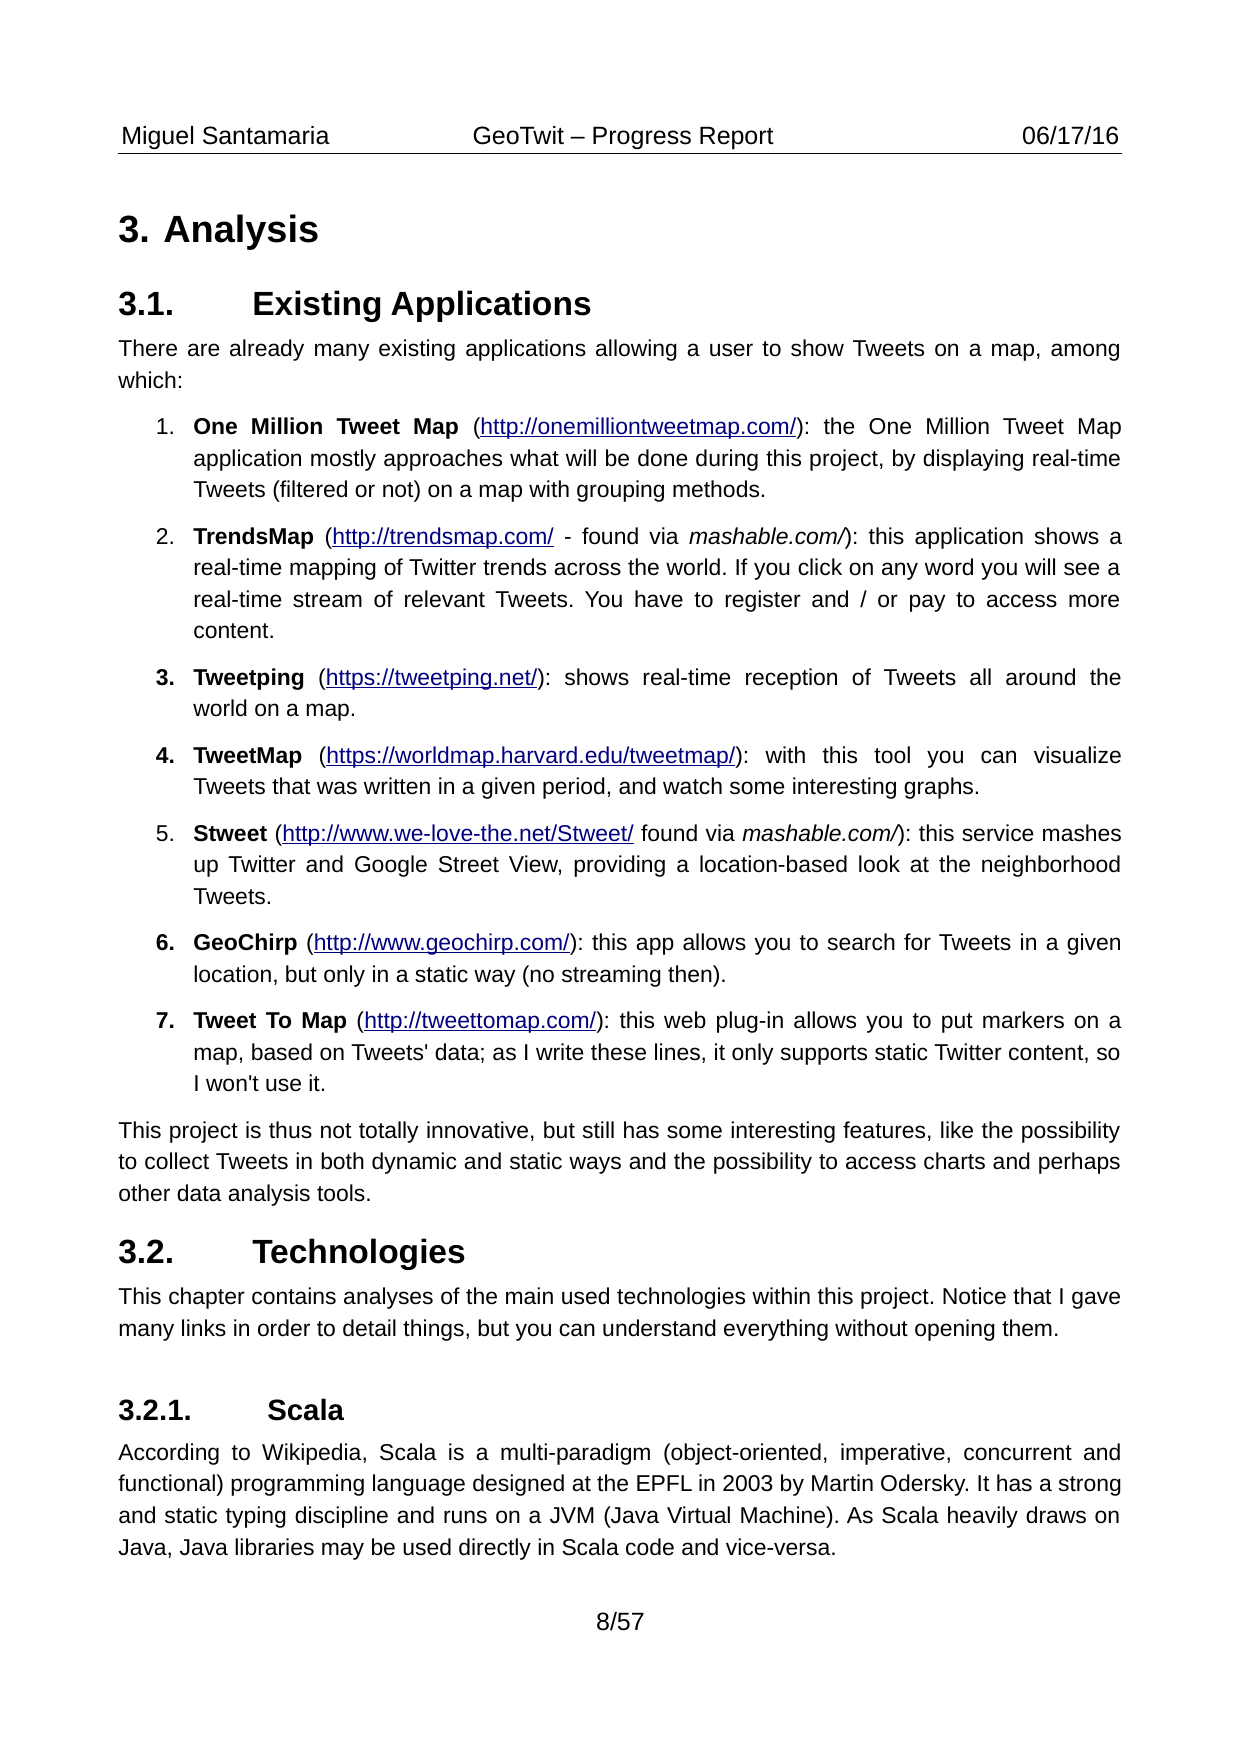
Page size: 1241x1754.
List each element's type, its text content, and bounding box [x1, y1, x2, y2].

text This project is thus not totally innovative, but still has some interesting features, like the possibility to collect Tweets in both dynamic and static ways and the possibility to access charts and perhaps other data analysis tools. [118, 1117, 1122, 1206]
list GeoChirp (http://www.geochirp.com/): this app allows you to search for Tweets in a given location, but only in a static way (no streaming then). [156, 929, 1122, 987]
text According to Wikipedia, Scala is a multi-paradigm (object-oriented, imperative, concurrent and functional) programming language designed at the EPFL in 2003 by Martin Odersky. It has a strong and static typing discipline and runs on a JVM (Java Virtual Machine). As Scala heavily draws on Java, Java libraries may be used directly in Scala code and vice-versa. [118, 1439, 1122, 1560]
list Stweet (http://www.we-love-the.net/Stweet/ found via mashable.com/): this service mashes up Twitter and Google Street View, providing a location-based look at the neighborhood Tweets. [156, 820, 1122, 909]
subtitle Analysis [118, 207, 1122, 251]
list One Million Tweet Map (http://onemilliontweetmap.com/): the One Million Tweet Map application mostly approaches what will be done during this project, by displaying real-time Tweets (filtered or not) on a map with grouping methods. [156, 413, 1122, 503]
subtitle Scala [118, 1392, 1122, 1426]
subtitle Existing Applications [118, 284, 1122, 323]
text This chapter contains analyses of the main used technologies within this project. Notice that I gave many links in order to detail things, but you can understand everything without opening them. [118, 1283, 1122, 1341]
list TweetMap (https://worldmap.harvard.edu/tweetmap/): with this tool you can visualize Tweets that was written in a given period, and watch some interesting graphs. [156, 742, 1122, 800]
list Tweetping (https://tweetping.net/): shows real-time reception of Tweets all around the world on a map. [156, 664, 1122, 722]
list TrendsMap (http://trendsmap.com/ - found via mashable.com/): this application shows a real-time mapping of Twitter trends across the world. If you click on any word you will see a real-time stream of relevant Tweets. You have to register and / or pay to access more content. [156, 523, 1122, 644]
subtitle Technologies [118, 1232, 1122, 1271]
list Tweet To Map (http://tweettomap.com/): this web plug-in allows you to put markers on a map, based on Tweets' data; as I write these lines, it only supports static Twitter content, so I won't use it. [156, 1007, 1122, 1097]
text There are already many existing applications allowing a user to show Tweets on a map, among which: [118, 335, 1122, 393]
